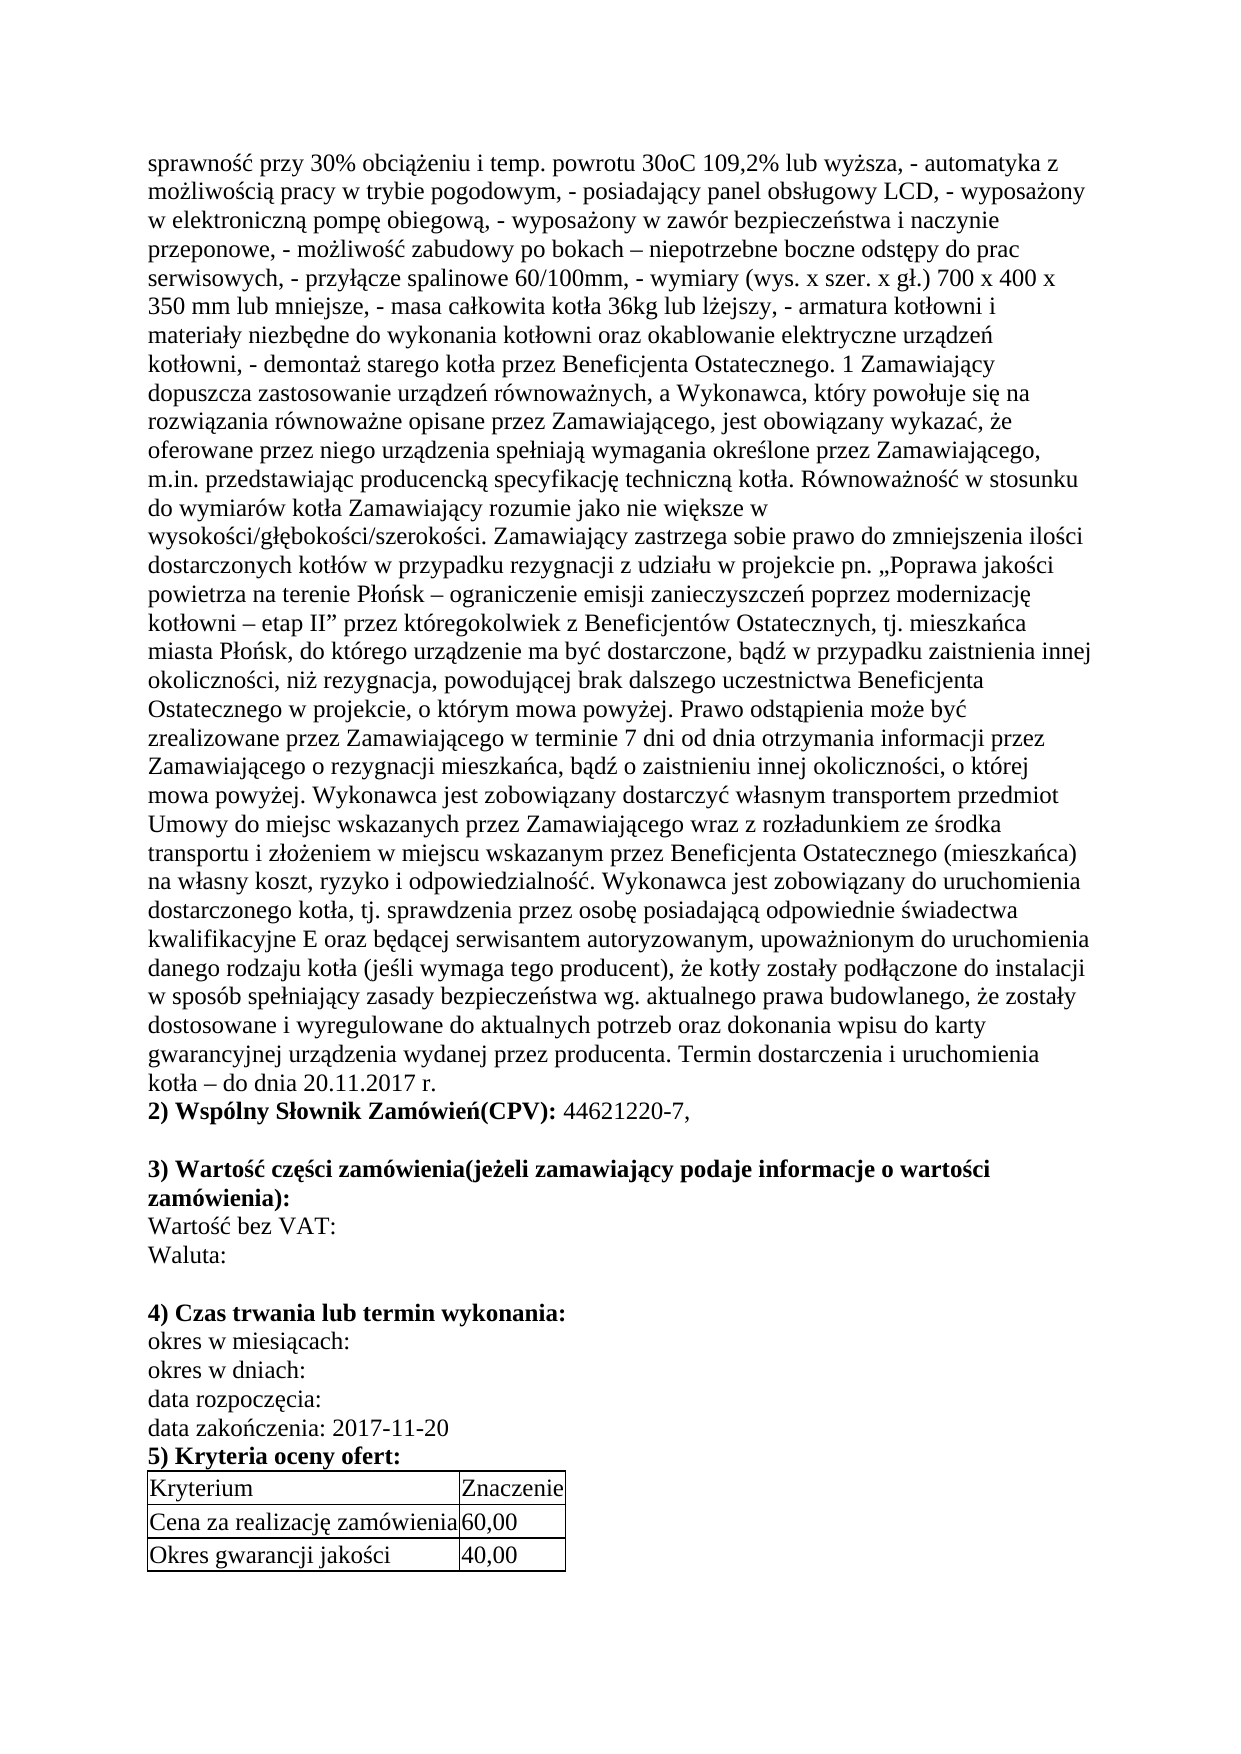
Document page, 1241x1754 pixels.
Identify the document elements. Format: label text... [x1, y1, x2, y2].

table_cell Cena za realizację zamówienia [148, 1505, 459, 1537]
table_header Kryterium [148, 1472, 459, 1503]
text - sprawność przy 30% obciążeniu i temp. powrotu 30oC 109,2% lub wyższa, - automatyka z możliwością pracy w trybie pogodowym, - posiadający panel obsługowy LCD, - wyposażony w elektroniczną pompę obiegową, - wyposażony w zawór bezpieczeństwa i naczynie przeponowe, - możliwość zabudowy po bokach – niepotrzebne boczne odstępy do prac serwisowych, - przyłącze spalinowe 60/100mm, - wymiary (wys. x szer. x gł.) 700 x 400 x 350 mm lub mniejsze, - masa całkowita kotła 36kg lub lżejszy, - armatura kotłowni i materiały niezbędne do wykonania kotłowni oraz okablowanie elektryczne urządzeń kotłowni, - demontaż starego kotła przez Beneficjenta Ostatecznego. 1 Zamawiający dopuszcza zastosowanie urządzeń równoważnych, a Wykonawca, który powołuje się na rozwiązania równoważne opisane przez Zamawiającego, jest obowiązany wykazać, że oferowane przez niego urządzenia spełniają wymagania określone przez Zamawiającego, m.in. przedstawiając producencką specyfikację techniczną kotła. Równoważność w stosunku do wymiarów kotła Zamawiający rozumie jako nie większe w wysokości/głębokości/szerokości. Zamawiający zastrzega sobie prawo do zmniejszenia ilości dostarczonych kotłów w przypadku rezygnacji z udziału w projekcie pn. „Poprawa jakości powietrza na terenie Płońsk – ograniczenie emisji zanieczyszczeń poprzez modernizację kotłowni – etap II” przez któregokolwiek z Beneficjentów Ostatecznych, tj. mieszkańca miasta Płońsk, do którego urządzenie ma być dostarczone, bądź w przypadku zaistnienia innej okoliczności, niż rezygnacja, powodującej brak dalszego uczestnictwa Beneficjenta Ostatecznego w projekcie, o którym mowa powyżej. Prawo odstąpienia może być zrealizowane przez Zamawiającego w terminie 7 dni od dnia otrzymania informacji przez Zamawiającego o rezygnacji mieszkańca, bądź o zaistnieniu innej okoliczności, o której mowa powyżej. Wykonawca jest zobowiązany dostarczyć własnym transportem przedmiot Umowy do miejsc wskazanych przez Zamawiającego wraz z rozładunkiem ze środka transportu i złożeniem w miejscu wskazanym przez Beneficjenta Ostatecznego (mieszkańca) na własny koszt, ryzyko i odpowiedzialność. Wykonawca jest zobowiązany do uruchomienia dostarczonego kotła, tj. sprawdzenia przez osobę posiadającą odpowiednie świadectwa kwalifikacyjne E oraz będącej serwisantem autoryzowanym, upoważnionym do uruchomienia danego rodzaju kotła (jeśli wymaga tego producent), że kotły zostały podłączone do instalacji w sposób spełniający zasady bezpieczeństwa wg. aktualnego prawa budowlanego, że zostały dostosowane i wyregulowane do aktualnych potrzeb oraz dokonania wpisu do karty gwarancyjnej urządzenia wydanej przez producenta. Termin dostarczenia i uruchomienia kotła – do dnia 20.11.2017 r. 2) Wspólny Słownik Zamówień(CPV): 44621220-7, 3) Wartość części zamówienia(jeżeli zamawiający podaje informacje o wartości zamówienia): Wartość bez VAT: Waluta: 4) Czas trwania lub termin wykonania: okres w miesiącach: okres w dniach: data rozpoczęcia: data zakończenia: 2017-11-20 5) Kryteria oceny ofert: [148, 148, 1093, 1470]
table_cell 40,00 [460, 1539, 565, 1570]
table_cell 60,00 [460, 1505, 565, 1537]
table_header Znaczenie [460, 1472, 565, 1503]
table_cell Okres gwarancji jakości [148, 1539, 459, 1570]
